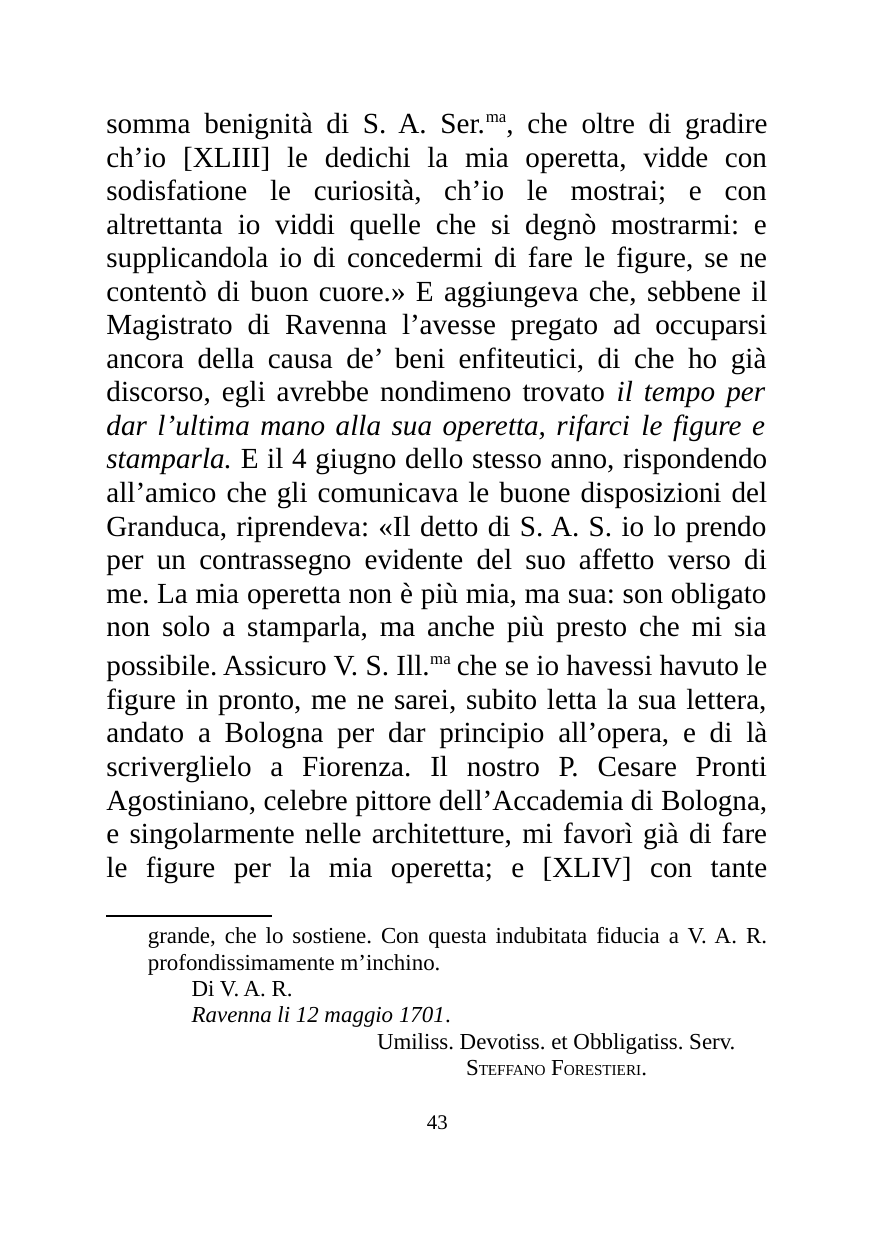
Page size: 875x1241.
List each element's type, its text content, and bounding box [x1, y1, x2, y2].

text grande, che lo sostiene. Con questa indubitata fiducia a V. A. R. profondissimamente m’inchino. [106, 922, 768, 975]
text Di V. A. R. [148, 975, 768, 1001]
text Ravenna li 12 maggio 1701. [148, 1001, 768, 1028]
text somma benignità di S. A. Ser.ma, che oltre di gradire ch’io [XLIII] le dedichi la mia operetta, vidde con sodisfatione le curiosità, ch’io le mostrai; e con altrettanta io viddi quelle che si degnò mostrarmi: e supplicandola io di concedermi di fare le figure, se ne contentò di buon cuore.» E aggiungeva che, sebbene il Magistrato di Ravenna l’avesse pregato ad occuparsi ancora della causa de’ beni enfiteutici, di che ho già discorso, egli avrebbe nondimeno trovato il tempo per dar l’ultima mano alla sua operetta, rifarci le figure e stamparla. E il 4 giugno dello stesso anno, rispondendo all’amico che gli comunicava le buone disposizioni del Granduca, riprendeva: «Il detto di S. A. S. io lo prendo per un contrassegno evidente del suo affetto verso di me. La mia operetta non è più mia, ma sua: son obligato non solo a stamparla, ma anche più presto che mi sia possibile. Assicuro V. S. Ill.ma che se io havessi havuto le figure in pronto, me ne sarei, subito letta la sua lettera, andato a Bologna per dar principio all’opera, e di là scriverglielo a Fiorenza. Il nostro P. Cesare Pronti Agostiniano, celebre pittore dell’Accademia di Bologna, e singolarmente nelle architetture, mi favorì già di fare le figure per la mia operetta; e [XLIV] con tante [106, 106, 768, 883]
text Umiliss. Devotiss. et Obbligatiss. Serv. [148, 1028, 768, 1054]
text Steffano Forestieri. [148, 1054, 768, 1080]
